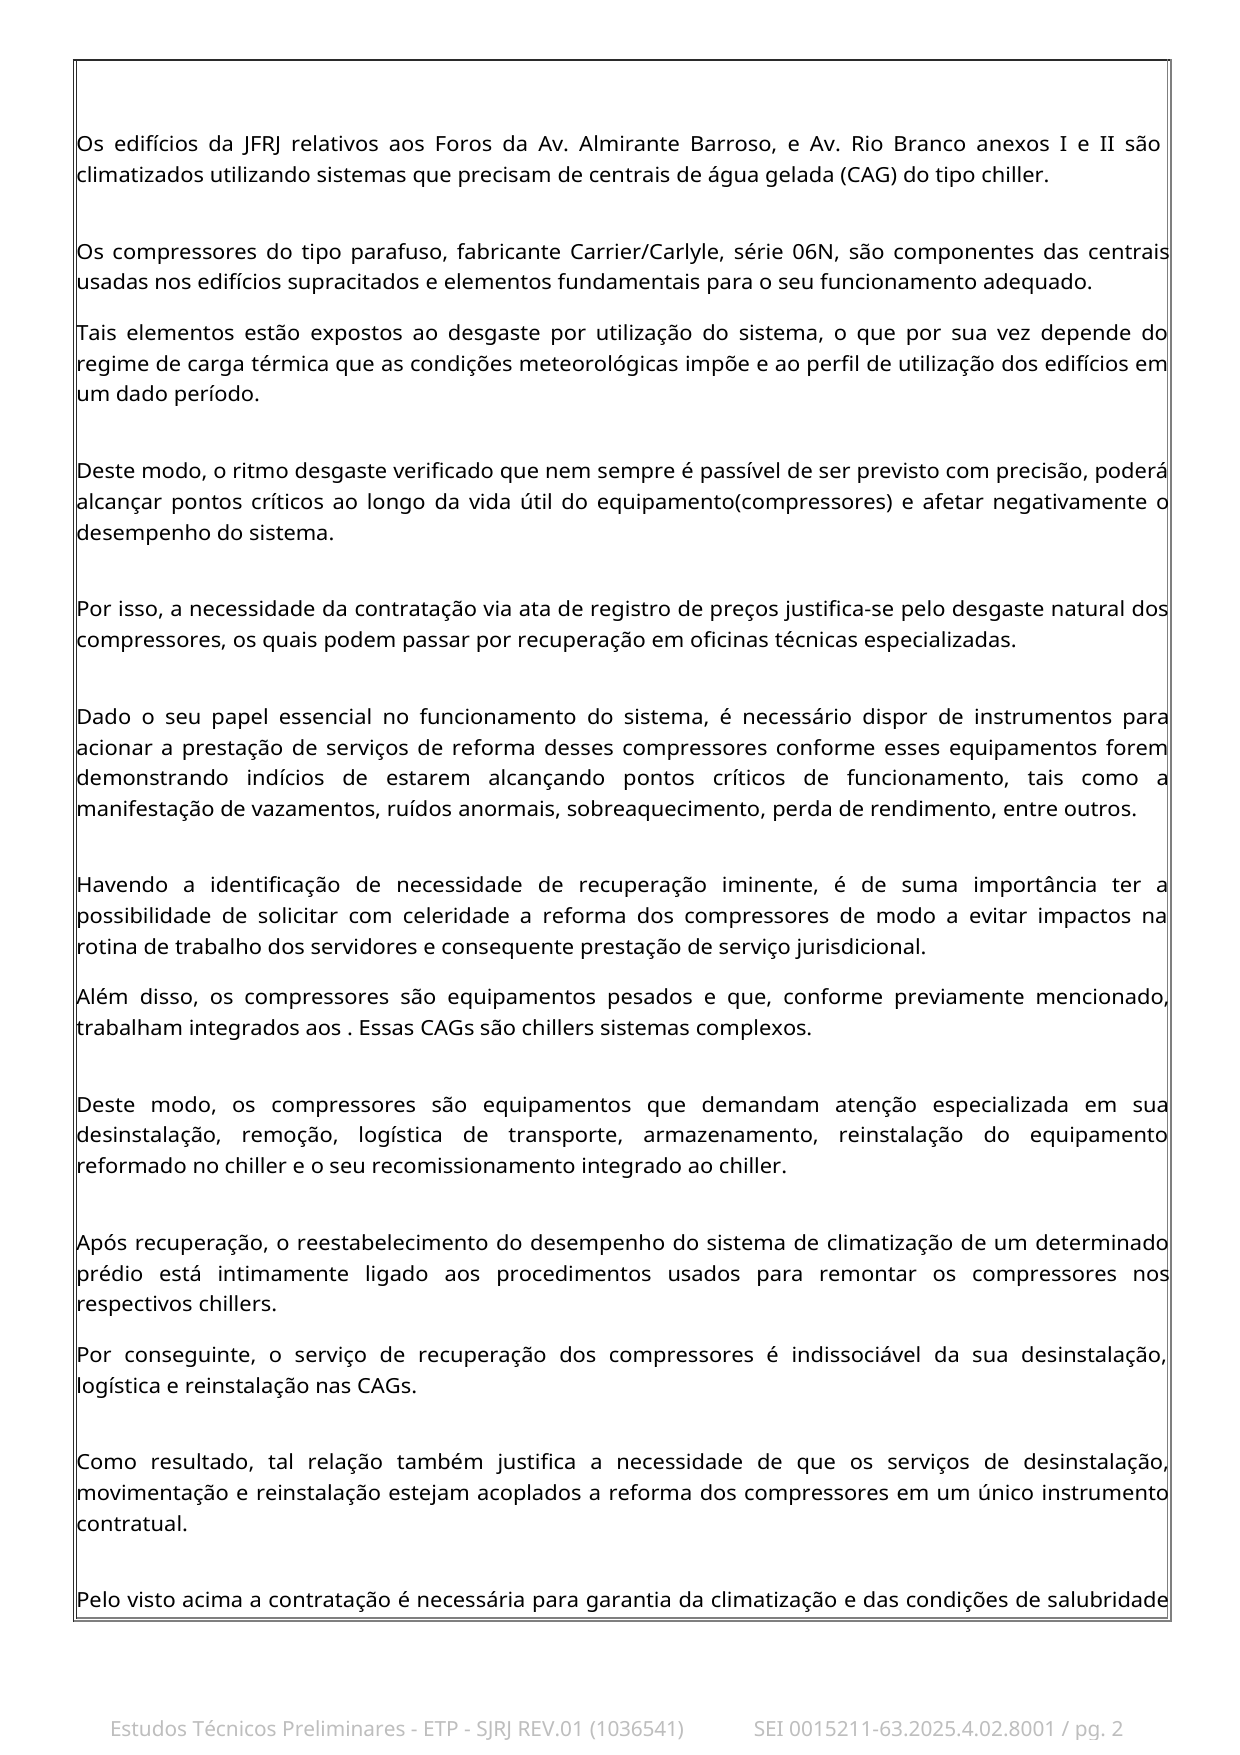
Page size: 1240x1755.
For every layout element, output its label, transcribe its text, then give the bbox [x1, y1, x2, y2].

table_header Os edifícios da JFRJ relativos aos Foros da Av. Almirante Barroso, e Av. Rio Branco anexos I e II são climatizados utilizando sistemas que precisam de centrais de água gelada (CAG) do tipo chiller. Os compressores do tipo parafuso, fabricante Carrier/Carlyle, série 06N, são componentes das centrais usadas nos edifícios supracitados e elementos fundamentais para o seu funcionamento adequado. Tais elementos estão expostos ao desgaste por utilização do sistema, o que por sua vez depende do regime de carga térmica que as condições meteorológicas impõe e ao perfil de utilização dos edifícios em um dado período. Deste modo, o ritmo desgaste verificado que nem sempre é passível de ser previsto com precisão, poderá alcançar pontos críticos ao longo da vida útil do equipamento(compressores) e afetar negativamente o desempenho do sistema. Por isso, a necessidade da contratação via ata de registro de preços justifica-se pelo desgaste natural dos compressores, os quais podem passar por recuperação em oficinas técnicas especializadas. Dado o seu papel essencial no funcionamento do sistema, é necessário dispor de instrumentos para acionar a prestação de serviços de reforma desses compressores conforme esses equipamentos forem demonstrando indícios de estarem alcançando pontos críticos de funcionamento, tais como a manifestação de vazamentos, ruídos anormais, sobreaquecimento, perda de rendimento, entre outros. Havendo a identificação de necessidade de recuperação iminente, é de suma importância ter a possibilidade de solicitar com celeridade a reforma dos compressores de modo a evitar impactos na rotina de trabalho dos servidores e consequente prestação de serviço jurisdicional. Além disso, os compressores são equipamentos pesados e que, conforme previamente mencionado, trabalham integrados aos . Essas CAGs são chillers sistemas complexos. Deste modo, os compressores são equipamentos que demandam atenção especializada em sua desinstalação, remoção, logística de transporte, armazenamento, reinstalação do equipamento reformado no chiller e o seu recomissionamento integrado ao chiller. Após recuperação, o reestabelecimento do desempenho do sistema de climatização de um determinado prédio está intimamente ligado aos procedimentos usados para remontar os compressores nos respectivos chillers. Por conseguinte, o serviço de recuperação dos compressores é indissociável da sua desinstalação, logística e reinstalação nas CAGs. Como resultado, tal relação também justifica a necessidade de que os serviços de desinstalação, movimentação e reinstalação estejam acoplados a reforma dos compressores em um único instrumento contratual. Pelo visto acima a contratação é necessária para garantia da climatização e das condições de salubridade [77, 61, 1167, 1617]
